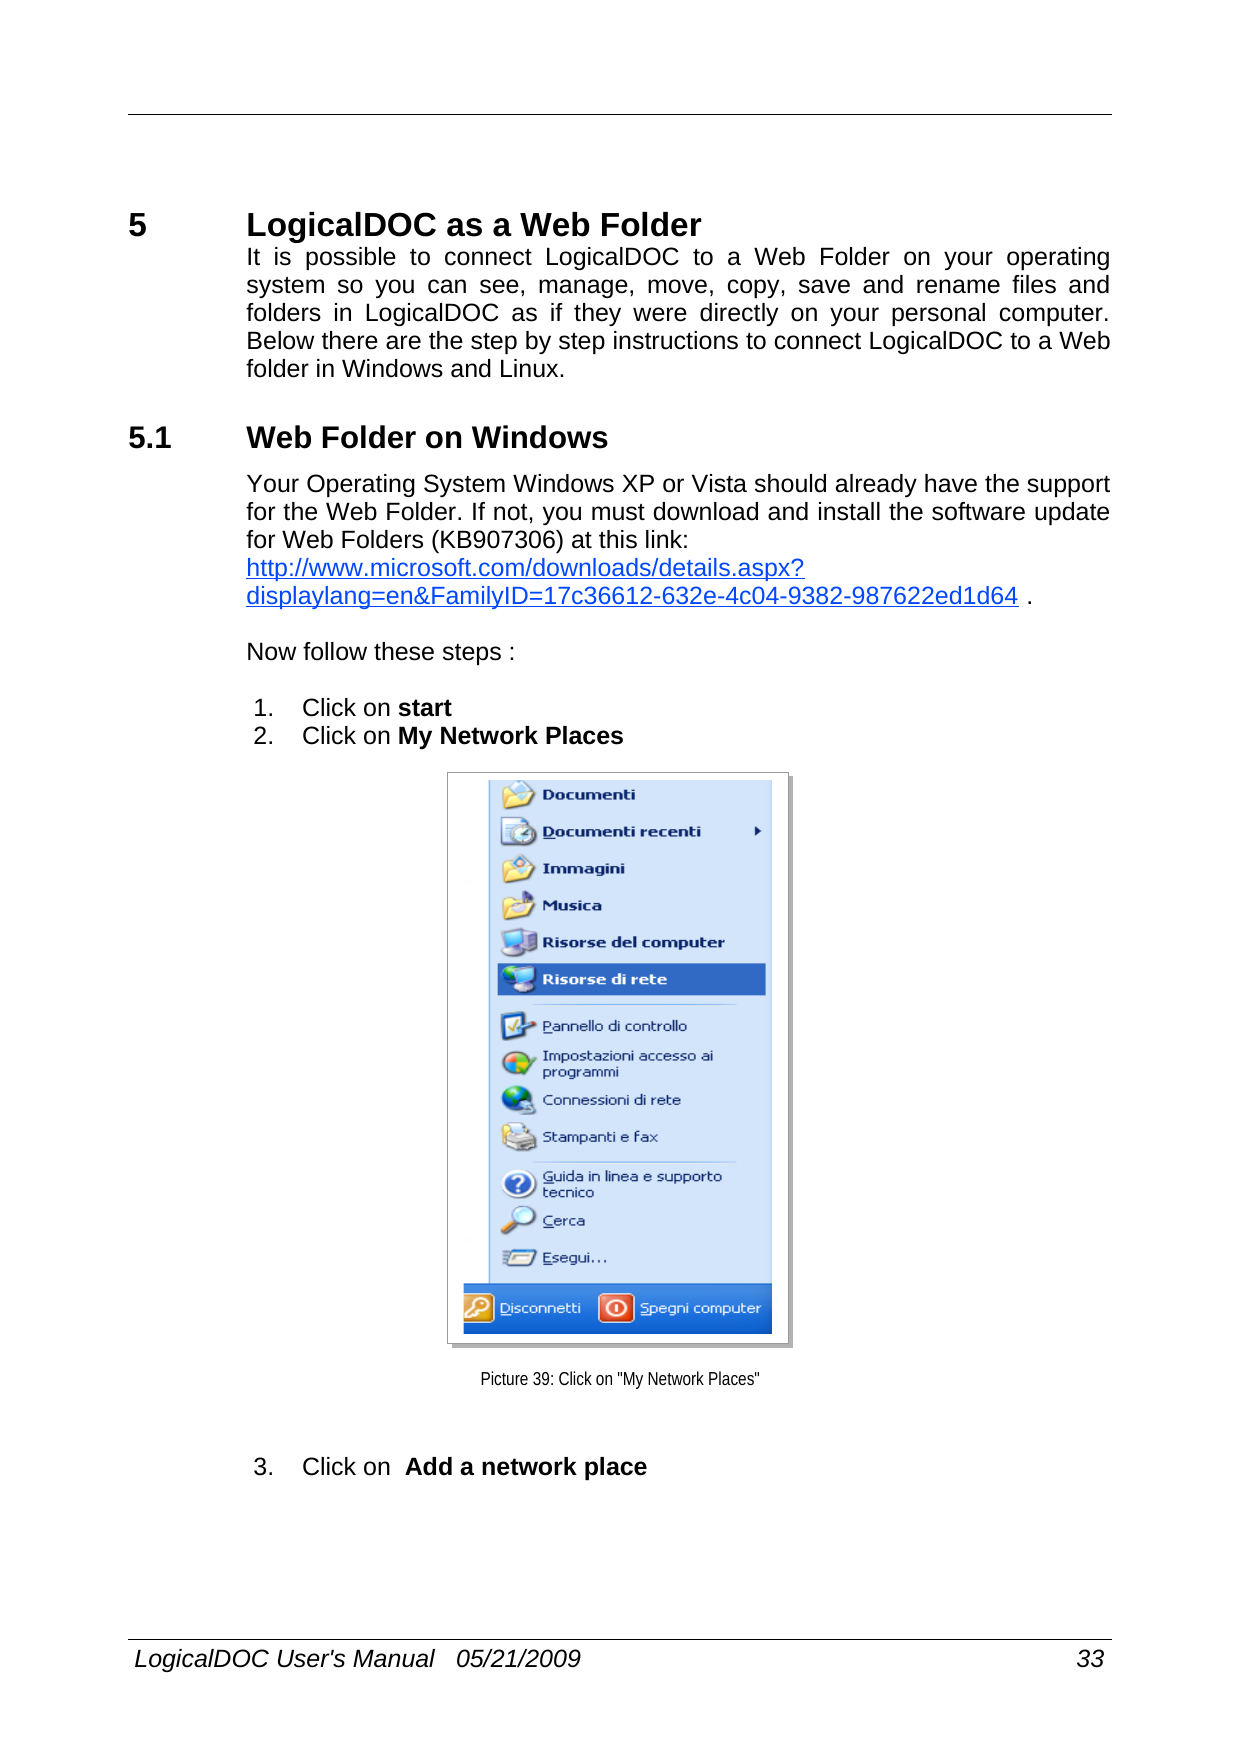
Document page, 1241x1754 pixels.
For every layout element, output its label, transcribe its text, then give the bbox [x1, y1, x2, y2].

subtitle Web Folder on Windows [128, 421, 1112, 455]
text Your Operating System Windows XP or Vista should already have the support for the Web Folder. If not, you must download and install the software update for Web Folders (KB907306) at this link: [246, 470, 1112, 554]
text Now follow these steps : [246, 638, 1112, 666]
picture [463, 780, 772, 1334]
text http://www.microsoft.com/downloads/details.aspx?displaylang=en&FamilyID=17c36612-632e-4c04-9382-987622ed1d64 . [246, 554, 1112, 610]
list Click on My Network Places [253, 721, 1112, 749]
text Picture 39: Click on "My Network Places" [431, 1366, 809, 1389]
list Click on Add a network place [253, 1453, 1112, 1481]
text It is possible to connect LogicalDOC to a Web Folder on your operating system so you can see, manage, move, copy, save and rename files and folders in LogicalDOC as if they were directly on your personal computer. Below there are the step by step instructions to connect LogicalDOC to a Web folder in Windows and Linux. [246, 243, 1112, 383]
subtitle LogicalDOC as a Web Folder [128, 206, 1112, 243]
list Click on start [253, 693, 1112, 721]
